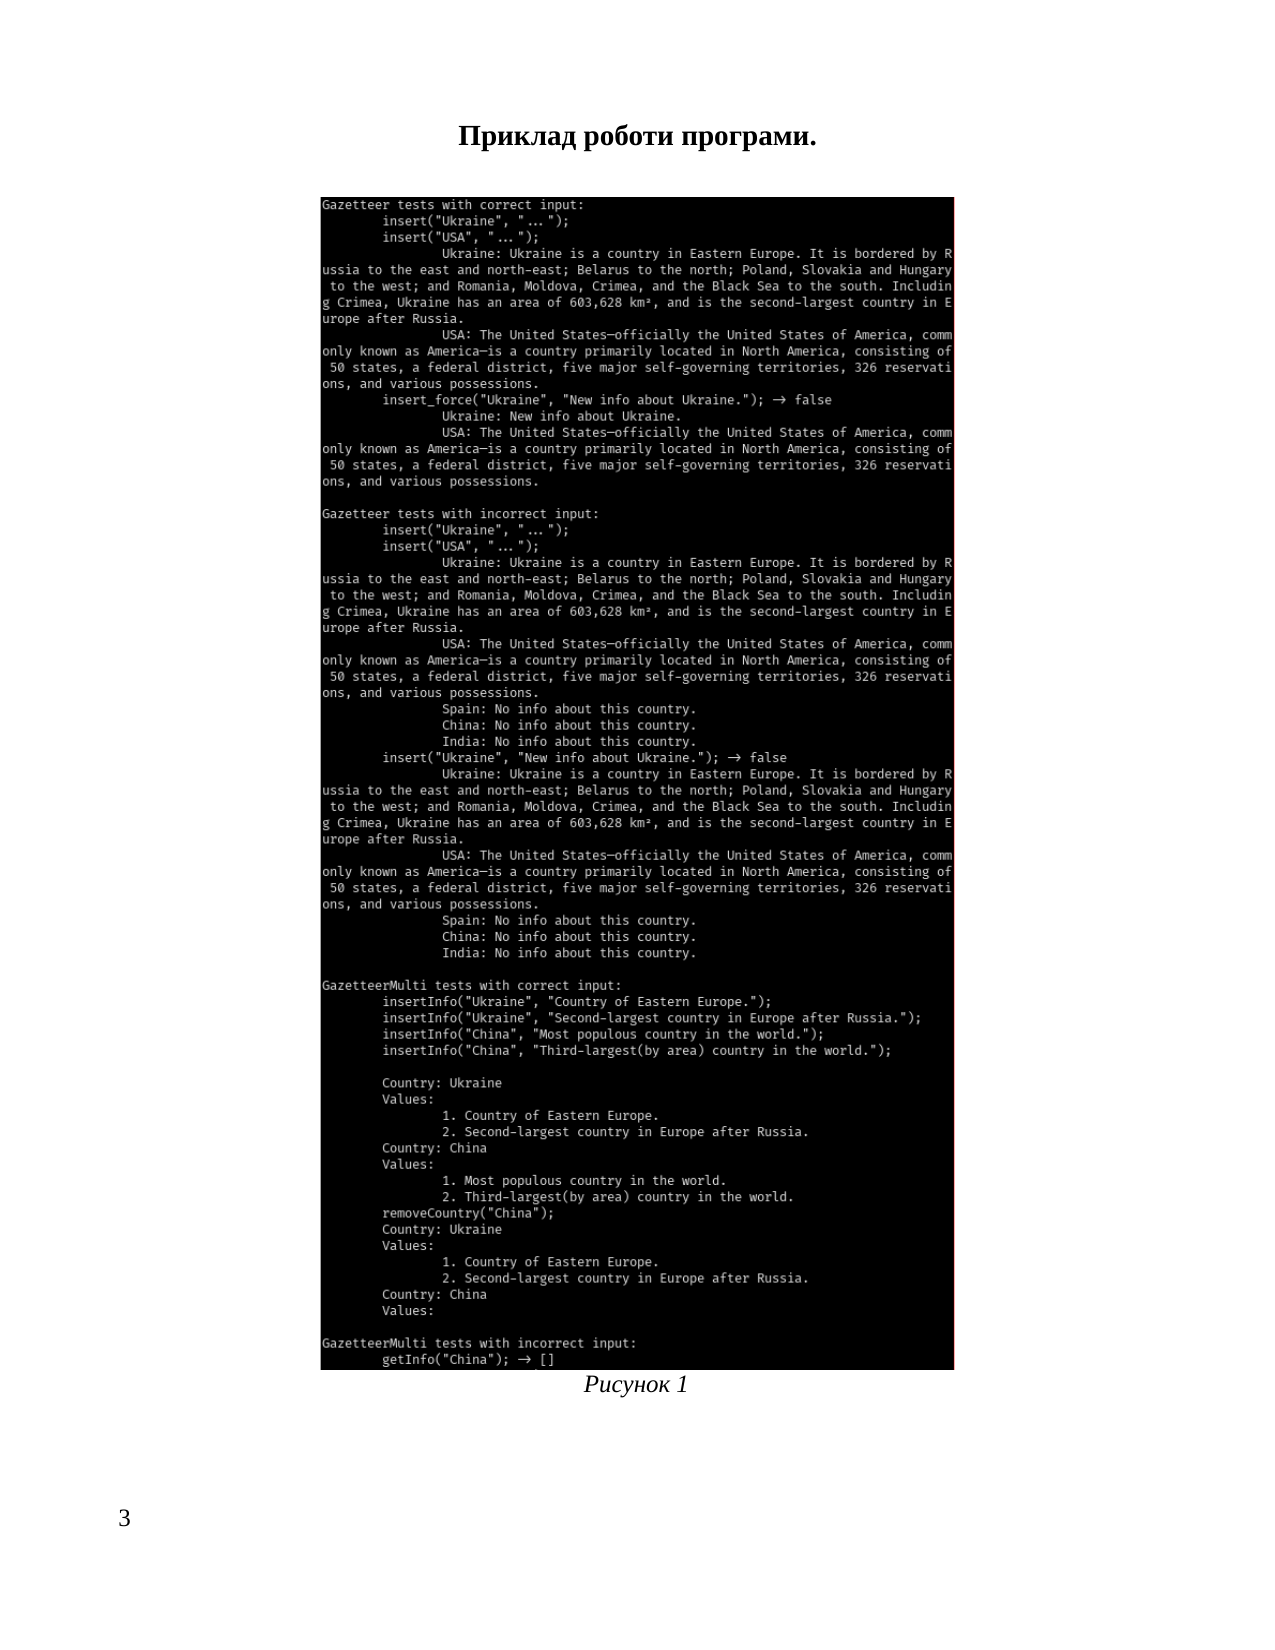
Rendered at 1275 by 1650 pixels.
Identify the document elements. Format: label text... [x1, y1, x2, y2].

text Рисунок 1 [321, 1370, 954, 1398]
picture [320, 197, 955, 1370]
text Приклад роботи програми. [118, 118, 1157, 152]
